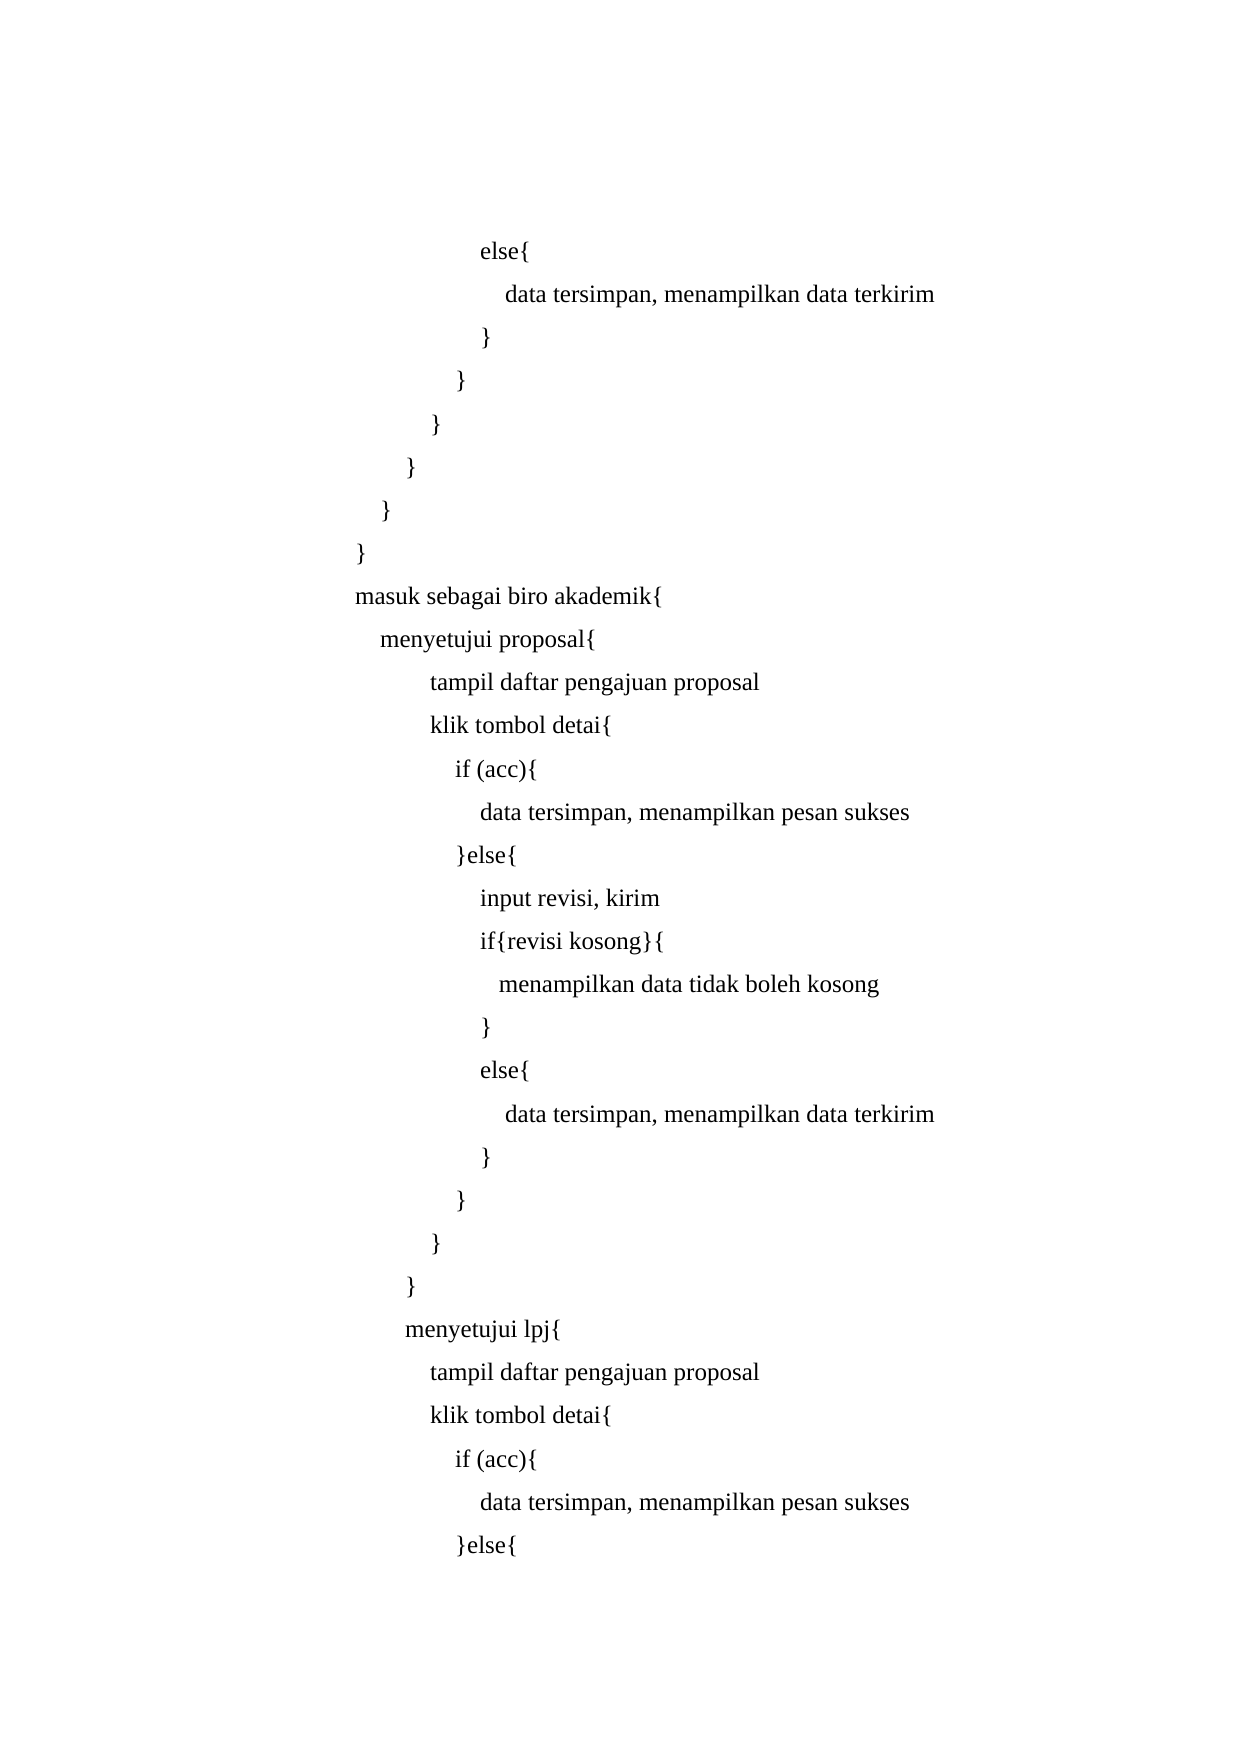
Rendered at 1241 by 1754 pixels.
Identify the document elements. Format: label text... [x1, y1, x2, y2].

text }else{ [330, 840, 1063, 869]
text } [330, 1271, 1063, 1300]
text } [330, 495, 1063, 524]
text masuk sebagai biro akademik{ [330, 581, 1063, 610]
text } [330, 1142, 1063, 1171]
text if{revisi kosong}{ [330, 926, 1063, 955]
text tampil daftar pengajuan proposal [330, 1357, 1063, 1386]
text } [330, 1012, 1063, 1041]
text } [330, 538, 1063, 567]
text if (acc){ [330, 754, 1063, 782]
text } [330, 322, 1063, 351]
text tampil daftar pengajuan proposal [330, 667, 1063, 696]
text menyetujui proposal{ [330, 624, 1063, 653]
text menampilkan data tidak boleh kosong [330, 969, 1063, 998]
text else{ [330, 236, 1063, 265]
text else{ [330, 1056, 1063, 1084]
text menyetujui lpj{ [330, 1314, 1063, 1343]
text data tersimpan, menampilkan data terkirim [330, 1099, 1063, 1127]
text } [330, 1185, 1063, 1214]
text klik tombol detai{ [330, 1401, 1063, 1429]
text data tersimpan, menampilkan pesan sukses [330, 797, 1063, 826]
text klik tombol detai{ [330, 711, 1063, 739]
text } [330, 1228, 1063, 1257]
text if (acc){ [330, 1444, 1063, 1472]
text } [330, 366, 1063, 394]
text data tersimpan, menampilkan pesan sukses [330, 1487, 1063, 1516]
text input revisi, kirim [330, 883, 1063, 912]
text } [330, 409, 1063, 437]
text }else{ [330, 1530, 1063, 1559]
text } [330, 452, 1063, 481]
text data tersimpan, menampilkan data terkirim [330, 279, 1063, 308]
